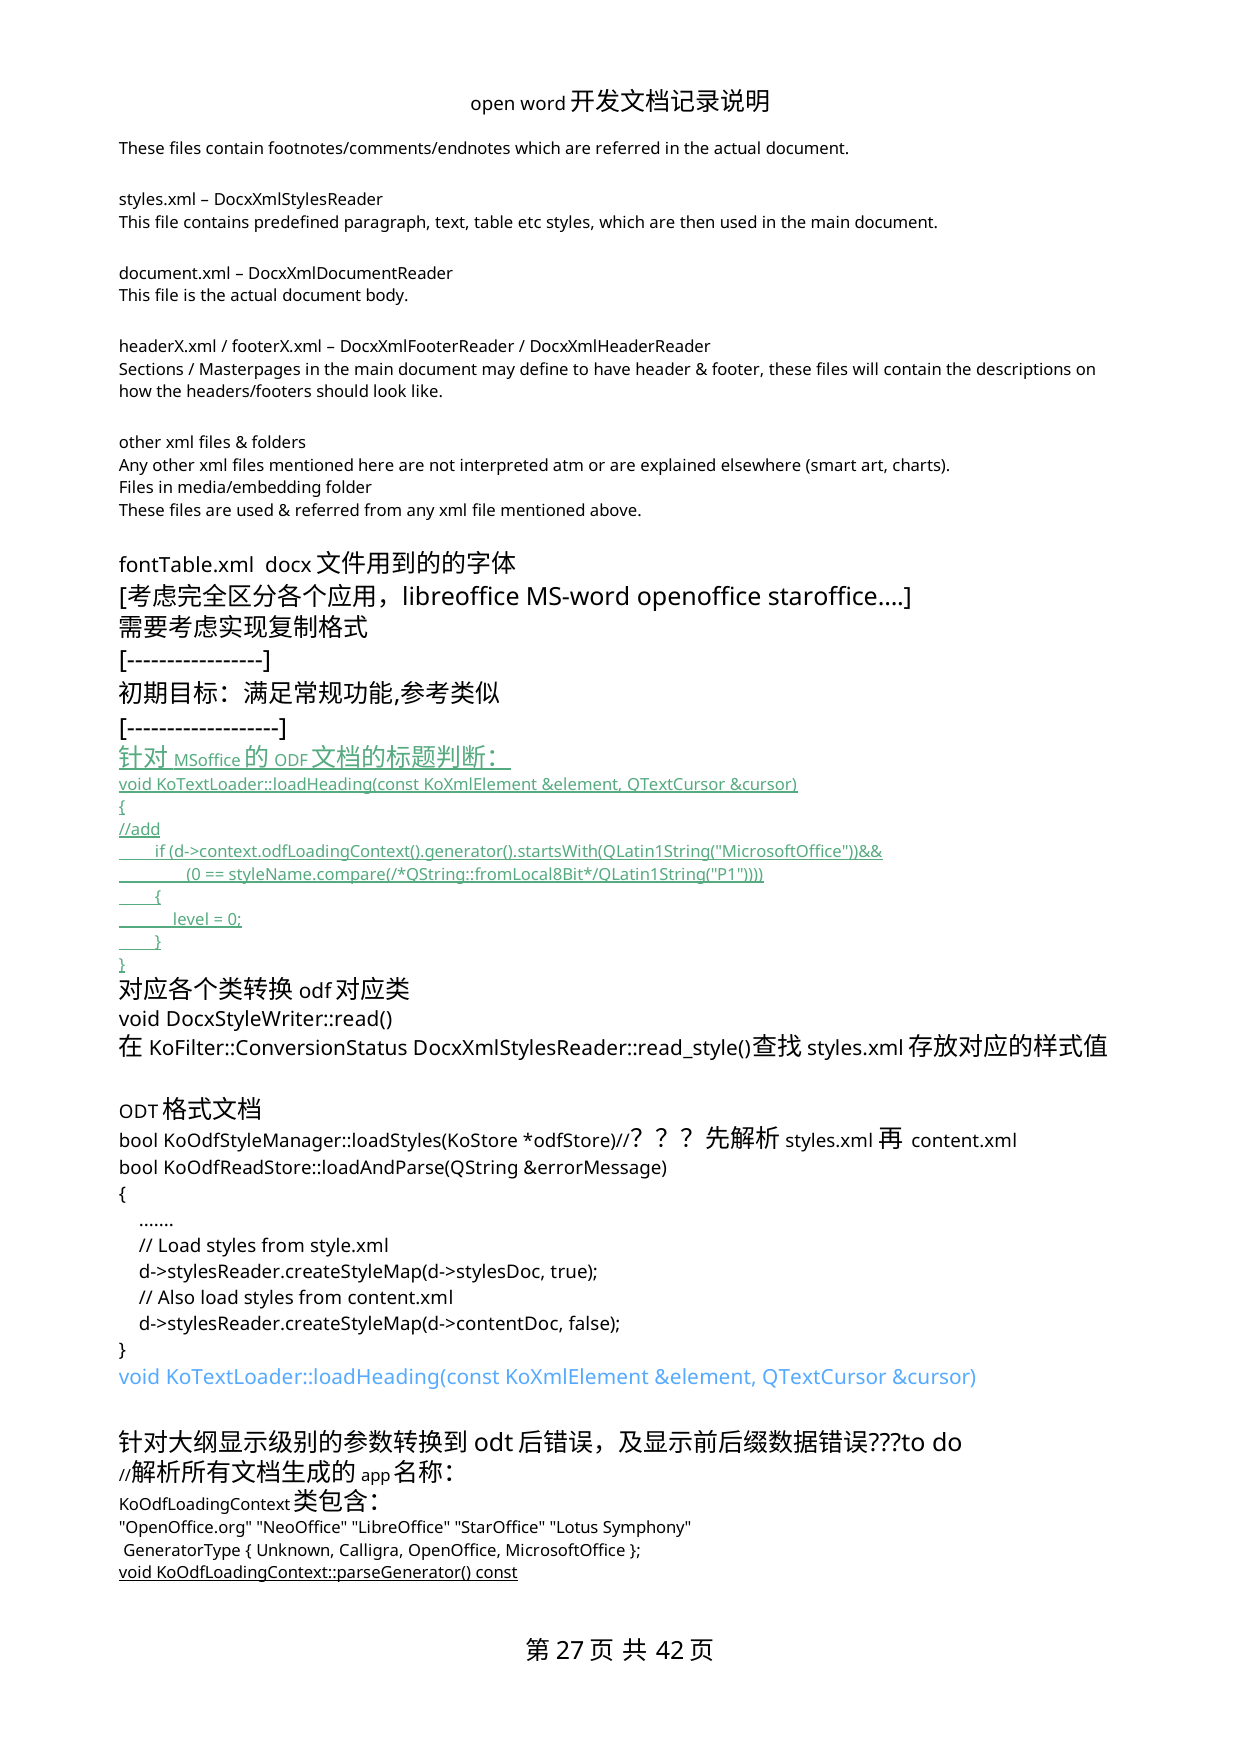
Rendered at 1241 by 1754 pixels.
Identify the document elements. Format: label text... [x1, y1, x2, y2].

text Files in media/embedding folder [119, 476, 1121, 499]
text } [119, 1336, 1121, 1362]
text other xml files & folders [119, 431, 1121, 454]
text Any other xml files mentioned here are not interpreted atm or are explained elsewhere (smart art, charts). [119, 454, 1121, 476]
text if (d->context.odfLoadingContext().generator().startsWith(QLatin1String("MicrosoftOffice"))&& [119, 840, 1121, 863]
text 在KoFilter::ConversionStatus DocxXmlStylesReader::read_style()查找styles.xml存放对应的样式值 [119, 1033, 1121, 1062]
text void DocxStyleWriter::read() [119, 1004, 1121, 1033]
text This file is the actual document body. [119, 284, 1121, 307]
text bool KoOdfStyleManager::loadStyles(KoStore *odfStore)//？？？先解析styles.xml 再 content.xml [119, 1125, 1121, 1154]
text void KoTextLoader::loadHeading(const KoXmlElement &element, QTextCursor &cursor) [119, 773, 1121, 795]
text bool KoOdfReadStore::loadAndParse(QString &errorMessage) [119, 1154, 1121, 1180]
text 初期目标：满足常规功能,参考类似 [119, 676, 1121, 710]
text KoOdfLoadingContext类包含： [119, 1487, 1121, 1516]
text 针对MSoffice的ODF文档的标题判断： [119, 744, 1121, 773]
text { [119, 1180, 1121, 1206]
text document.xml – DocxXmlDocumentReader [119, 262, 1121, 284]
text ....... [119, 1206, 1121, 1232]
text [考虑完全区分各个应用，libreoffice MS-word openoffice staroffice....] [119, 579, 1121, 613]
text GeneratorType { Unknown, Calligra, OpenOffice, MicrosoftOffice }; [119, 1539, 1121, 1561]
text This file contains predefined paragraph, text, table etc styles, which are then used in the main document. [119, 211, 1121, 233]
text (0 == styleName.compare(/*QString::fromLocal8Bit*/QLatin1String("P1")))) [119, 863, 1121, 885]
text Sections / Masterpages in the main document may define to have header & footer, these files will contain the descriptions on how the headers/footers should look like. [119, 358, 1121, 403]
text //add [119, 818, 1121, 840]
text } [119, 953, 1121, 975]
text level = 0; [119, 908, 1121, 930]
text d->stylesReader.createStyleMap(d->stylesDoc, true); [119, 1258, 1121, 1284]
text d->stylesReader.createStyleMap(d->contentDoc, false); [119, 1310, 1121, 1336]
text [-------------------] [119, 710, 1121, 744]
text { [119, 795, 1121, 818]
text 需要考虑实现复制格式 [119, 613, 1121, 642]
text These files contain footnotes/comments/endnotes which are referred in the actual document. [119, 137, 1121, 160]
text [-----------------] [119, 642, 1121, 676]
text void KoOdfLoadingContext::parseGenerator() const [119, 1561, 1121, 1584]
text fontTable.xml docx文件用到的的字体 [119, 550, 1121, 579]
text "OpenOffice.org" "NeoOffice" "LibreOffice" "StarOffice" "Lotus Symphony" [119, 1516, 1121, 1539]
text } [119, 930, 1121, 953]
text styles.xml – DocxXmlStylesReader [119, 188, 1121, 211]
text // Also load styles from content.xml [119, 1284, 1121, 1310]
text 对应各个类转换odf对应类 [119, 975, 1121, 1004]
text ODT格式文档 [119, 1096, 1121, 1125]
text //解析所有文档生成的app名称： [119, 1458, 1121, 1487]
text These files are used & referred from any xml file mentioned above. [119, 499, 1121, 521]
text void KoTextLoader::loadHeading(const KoXmlElement &element, QTextCursor &cursor) [119, 1362, 1121, 1391]
text 针对大纲显示级别的参数转换到odt后错误，及显示前后缀数据错误???to do [119, 1424, 1121, 1458]
text { [119, 885, 1121, 908]
text headerX.xml / footerX.xml – DocxXmlFooterReader / DocxXmlHeaderReader [119, 335, 1121, 358]
text // Load styles from style.xml [119, 1232, 1121, 1258]
